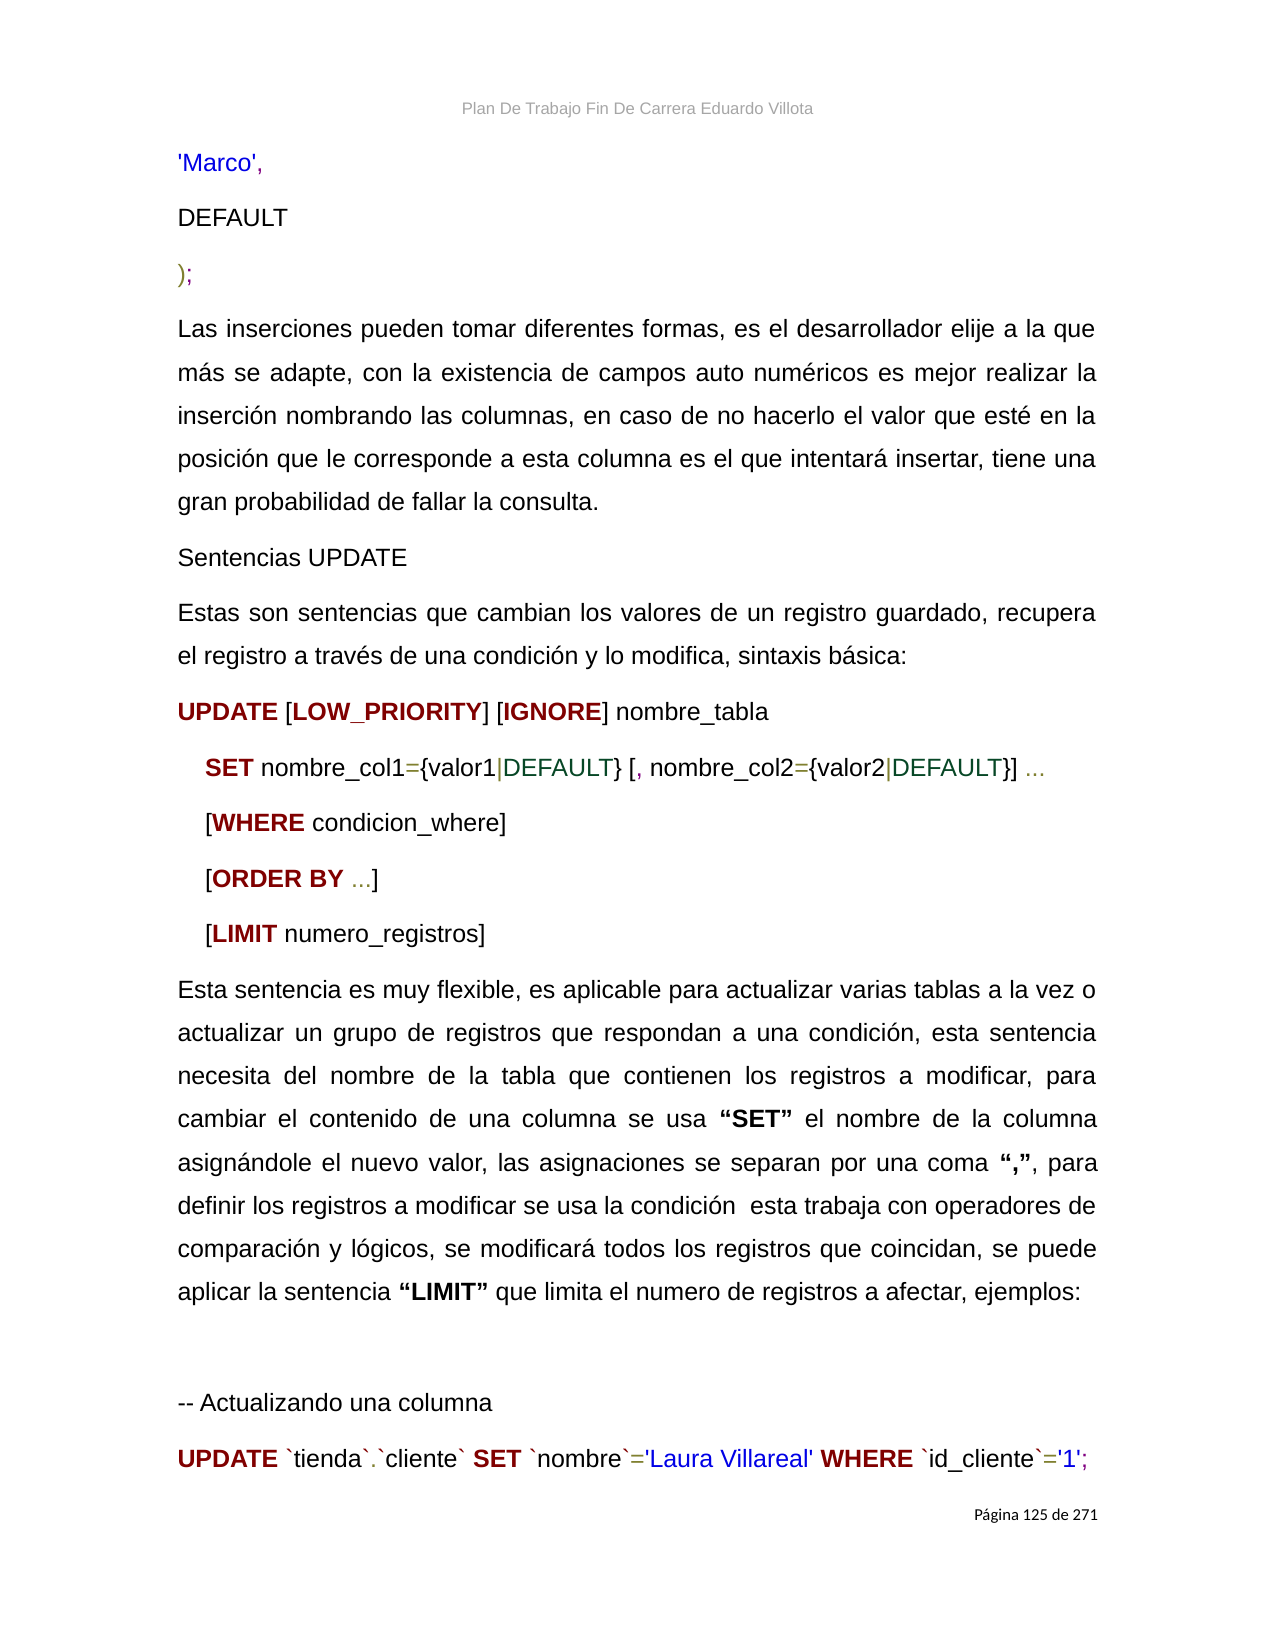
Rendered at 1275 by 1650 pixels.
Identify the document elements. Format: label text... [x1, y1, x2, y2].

text UPDATE [LOW_PRIORITY] [IGNORE] nombre_tabla [177, 697, 1098, 726]
text UPDATE `tienda`.`cliente` SET `nombre`='Laura Villareal' WHERE `id_cliente`='1'; [177, 1444, 1098, 1473]
text Sentencias UPDATE [177, 543, 1098, 571]
text Estas son sentencias que cambian los valores de un registro guardado, recupera el registro a través de una condición y lo modifica, sintaxis básica: [177, 598, 1098, 670]
text [LIMIT numero_registros] [177, 919, 1098, 948]
text Las inserciones pueden tomar diferentes formas, es el desarrollador elije a la que más se adapte, con la existencia de campos auto numéricos es mejor realizar la inserción nombrando las columnas, en caso de no hacerlo el valor que esté en la posición que le corresponde a esta columna es el que intentará insertar, tiene una gran probabilidad de fallar la consulta. [177, 314, 1098, 516]
text ); [177, 259, 1098, 288]
text -- Actualizando una columna [177, 1388, 1098, 1417]
text Esta sentencia es muy flexible, es aplicable para actualizar varias tablas a la vez o actualizar un grupo de registros que respondan a una condición, esta sentencia necesita del nombre de la tabla que contienen los registros a modificar, para cambiar el contenido de una columna se usa “SET” el nombre de la columna asignándole el nuevo valor, las asignaciones se separan por una coma “,”, para definir los registros a modificar se usa la condición esta trabaja con operadores de comparación y lógicos, se modificará todos los registros que coincidan, se puede aplicar la sentencia “LIMIT” que limita el numero de registros a afectar, ejemplos: [177, 975, 1098, 1306]
text SET nombre_col1={valor1|DEFAULT} [, nombre_col2={valor2|DEFAULT}] ... [177, 753, 1098, 781]
text DEFAULT [177, 203, 1098, 232]
text [ORDER BY ...] [177, 864, 1098, 893]
text 'Marco', [177, 148, 1098, 176]
text [WHERE condicion_where] [177, 808, 1098, 837]
